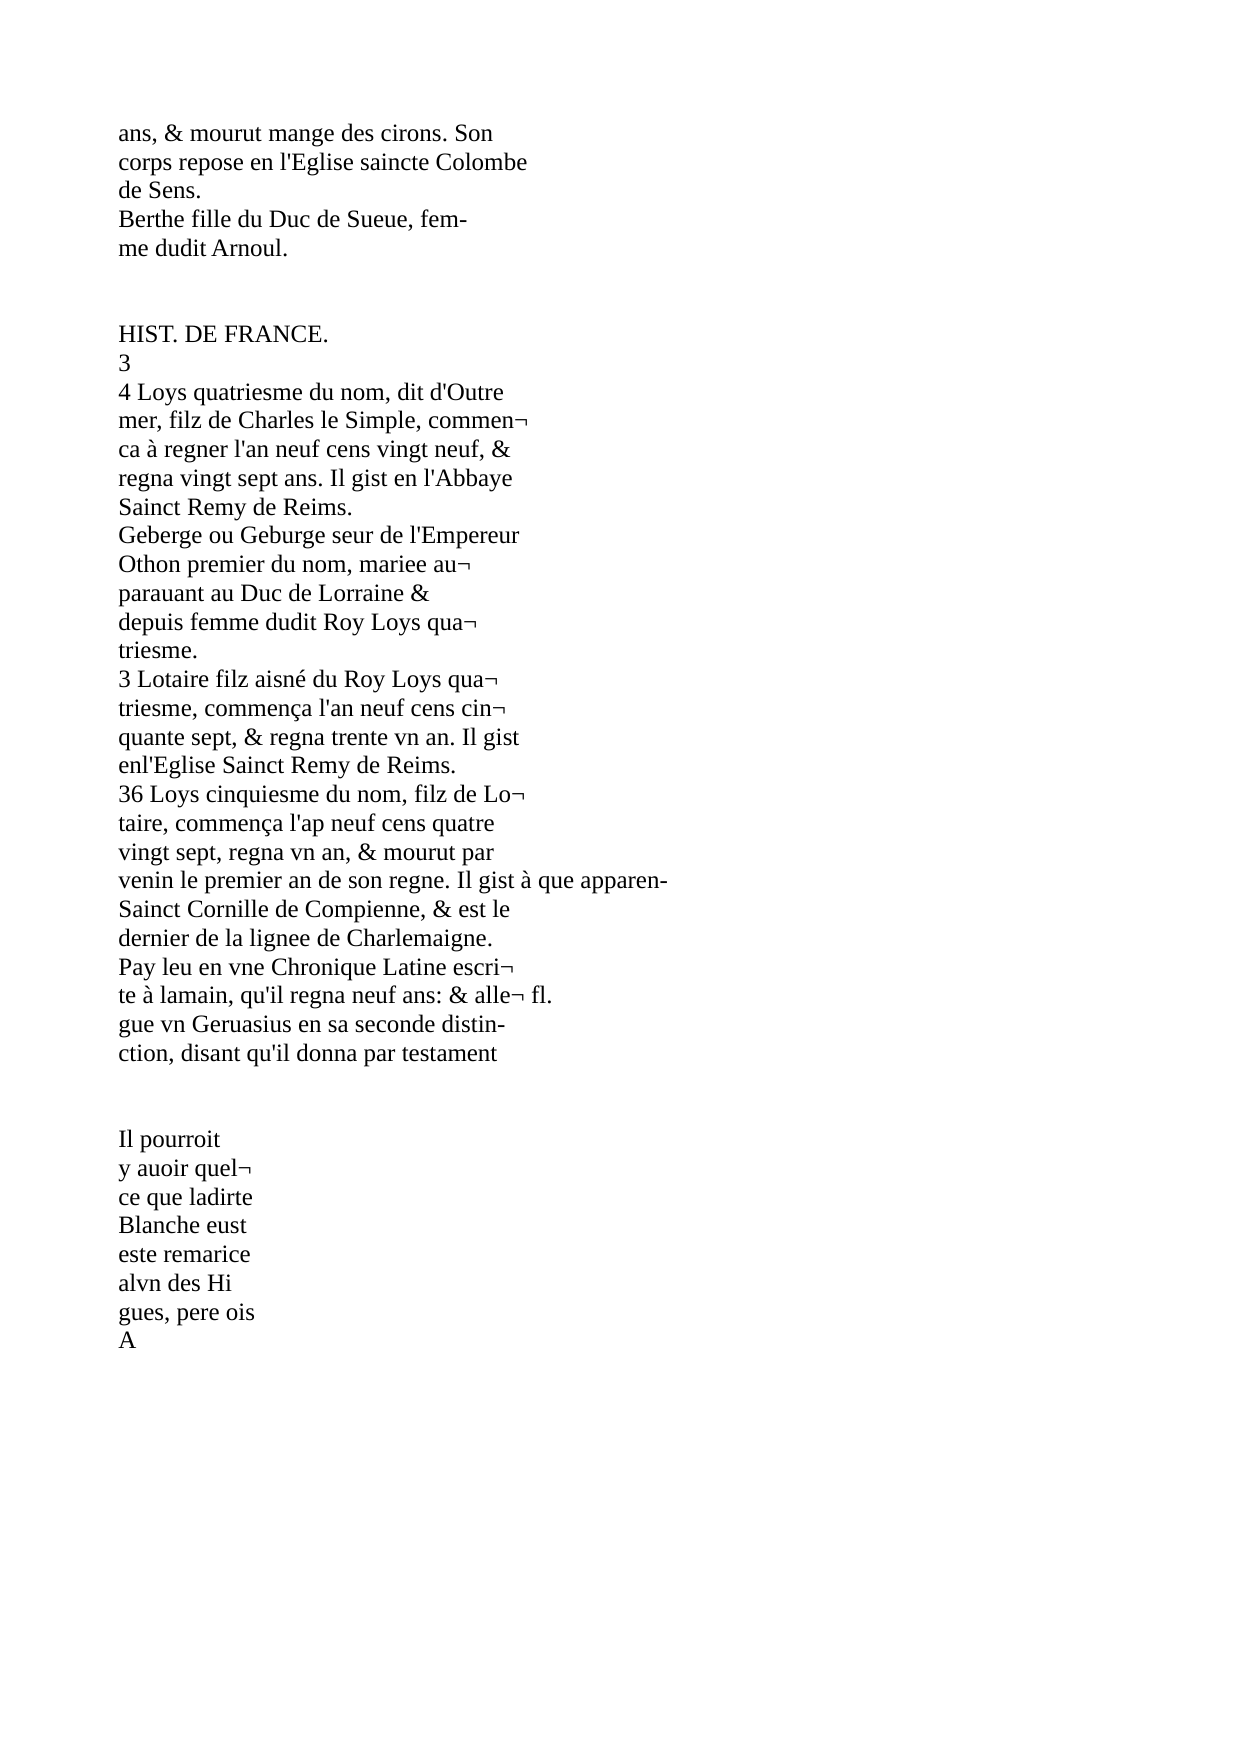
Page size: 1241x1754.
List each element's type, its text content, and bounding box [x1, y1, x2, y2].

text Pay leu en vne Chronique Latine escri¬ [118, 952, 1122, 981]
text Blanche eust [118, 1211, 1122, 1239]
text gues, pere ois [118, 1297, 1122, 1326]
text gue vn Geruasius en sa seconde distin- [118, 1009, 1122, 1038]
text parauant au Duc de Lorraine & [118, 578, 1122, 607]
text ction, disant qu'il donna par testament [118, 1038, 1122, 1067]
text mer, filz de Charles le Simple, commen¬ [118, 406, 1122, 434]
text A [118, 1326, 1122, 1354]
text Sainct Cornille de Compienne, & est le [118, 894, 1122, 923]
text enl'Eglise Sainct Remy de Reims. [118, 751, 1122, 779]
text Geberge ou Geburge seur de l'Empereur [118, 521, 1122, 549]
text te à lamain, qu'il regna neuf ans: & alle¬ fl. [118, 981, 1122, 1009]
text 36 Loys cinquiesme du nom, filz de Lo¬ [118, 779, 1122, 808]
text alvn des Hi [118, 1268, 1122, 1297]
text quante sept, & regna trente vn an. Il gist [118, 722, 1122, 751]
text ce que ladirte [118, 1182, 1122, 1211]
text 3 Lotaire filz aisné du Roy Loys qua¬ [118, 664, 1122, 693]
text dernier de la lignee de Charlemaigne. [118, 923, 1122, 952]
text taire, commença l'ap neuf cens quatre [118, 808, 1122, 837]
text 3 [118, 348, 1122, 377]
text corps repose en l'Eglise saincte Colombe [118, 147, 1122, 176]
text de Sens. [118, 176, 1122, 204]
text vingt sept, regna vn an, & mourut par [118, 837, 1122, 866]
text Othon premier du nom, mariee au¬ [118, 549, 1122, 578]
text y auoir quel¬ [118, 1153, 1122, 1182]
text triesme. [118, 636, 1122, 664]
text depuis femme dudit Roy Loys qua¬ [118, 607, 1122, 636]
text ca à regner l'an neuf cens vingt neuf, & [118, 434, 1122, 463]
text este remarice [118, 1239, 1122, 1268]
text ans, & mourut mange des cirons. Son [118, 118, 1122, 147]
text Sainct Remy de Reims. [118, 492, 1122, 521]
text Il pourroit [118, 1124, 1122, 1153]
text regna vingt sept ans. Il gist en l'Abbaye [118, 463, 1122, 492]
text me dudit Arnoul. [118, 233, 1122, 262]
text triesme, commença l'an neuf cens cin¬ [118, 693, 1122, 722]
text Berthe fille du Duc de Sueue, fem- [118, 204, 1122, 233]
text HIST. DE FRANCE. [118, 319, 1122, 348]
text 4 Loys quatriesme du nom, dit d'Outre [118, 377, 1122, 406]
text venin le premier an de son regne. Il gist à que apparen- [118, 866, 1122, 894]
